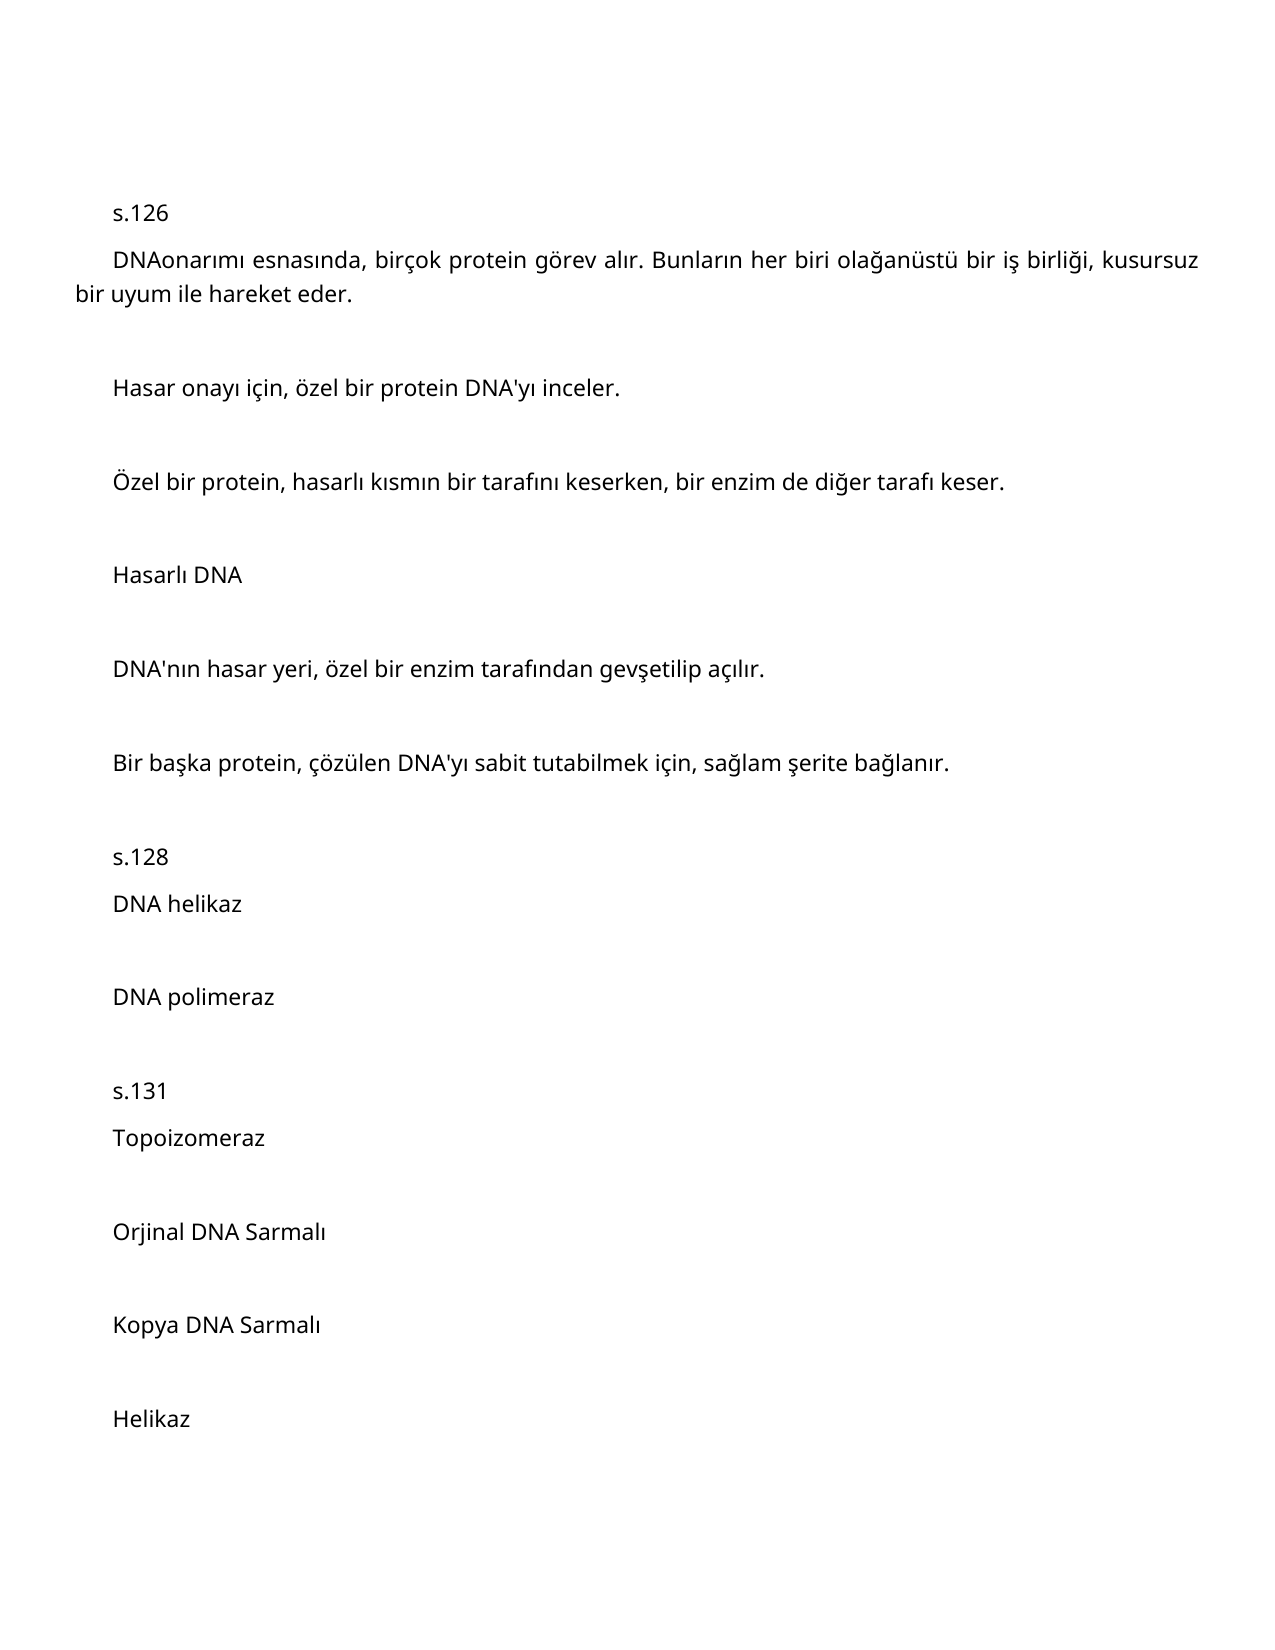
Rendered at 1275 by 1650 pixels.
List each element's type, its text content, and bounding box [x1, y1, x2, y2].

text DNA helikaz [75, 887, 1200, 919]
text s.131 [75, 1075, 1200, 1106]
text s.128 [75, 841, 1200, 872]
text Özel bir protein, hasarlı kısmın bir tarafını keserken, bir enzim de diğer tarafı keser. [75, 466, 1200, 497]
text Helikaz [75, 1403, 1200, 1434]
text Orjinal DNA Sarmalı [75, 1216, 1200, 1247]
text Hasar onayı için, özel bir protein DNA'yı inceler. [75, 372, 1200, 403]
text s.126 [75, 197, 1200, 228]
text Kopya DNA Sarmalı [75, 1309, 1200, 1341]
text DNA'nın hasar yeri, özel bir enzim tarafından gevşetilip açılır. [75, 653, 1200, 684]
text DNAonarımı esnasında, birçok protein görev alır. Bunların her biri olağanüstü bir iş birliği, kusursuz bir uyum ile hareket eder. [75, 244, 1200, 309]
text Hasarlı DNA [75, 559, 1200, 591]
text Topoizomeraz [75, 1122, 1200, 1153]
text Bir başka protein, çözülen DNA'yı sabit tutabilmek için, sağlam şerite bağlanır. [75, 747, 1200, 778]
text DNA polimeraz [75, 981, 1200, 1012]
